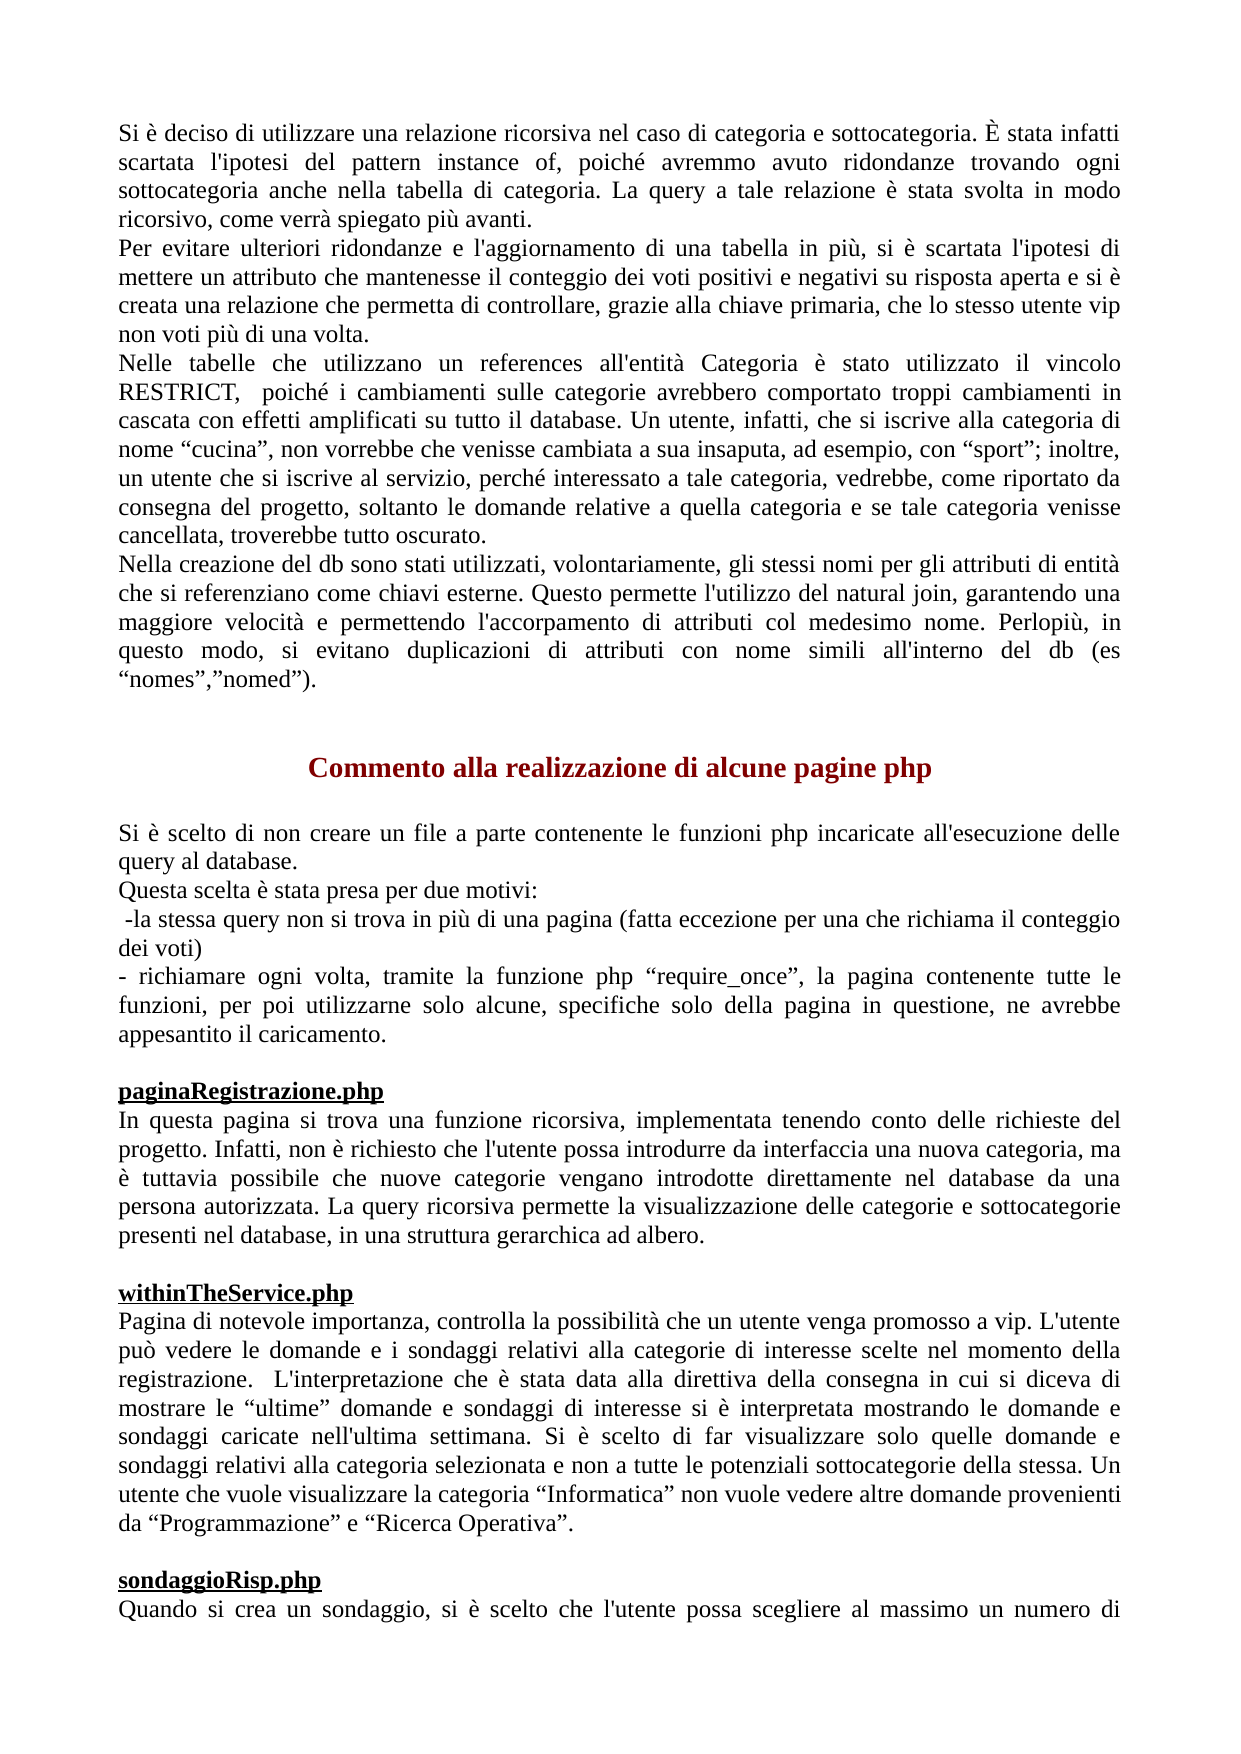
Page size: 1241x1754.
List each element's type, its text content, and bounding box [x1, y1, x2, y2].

text Commento alla realizzazione di alcune pagine php [118, 751, 1122, 784]
text Pagina di notevole importanza, controlla la possibilità che un utente venga promosso a vip. L'utente può vedere le domande e i sondaggi relativi alla categorie di interesse scelte nel momento della registrazione. L'interpretazione che è stata data alla direttiva della consegna in cui si diceva di mostrare le “ultime” domande e sondaggi di interesse si è interpretata mostrando le domande e sondaggi caricate nell'ultima settimana. Si è scelto di far visualizzare solo quelle domande e sondaggi relativi alla categoria selezionata e non a tutte le potenziali sottocategorie della stessa. Un utente che vuole visualizzare la categoria “Informatica” non vuole vedere altre domande provenienti da “Programmazione” e “Ricerca Operativa”. [118, 1306, 1122, 1536]
text Nelle tabelle che utilizzano un references all'entità Categoria è stato utilizzato il vincolo RESTRICT, poiché i cambiamenti sulle categorie avrebbero comportato troppi cambiamenti in cascata con effetti amplificati su tutto il database. Un utente, infatti, che si iscrive alla categoria di nome “cucina”, non vorrebbe che venisse cambiata a sua insaputa, ad esempio, con “sport”; inoltre, un utente che si iscrive al servizio, perché interessato a tale categoria, vedrebbe, come riportato da consegna del progetto, soltanto le domande relative a quella categoria e se tale categoria venisse cancellata, troverebbe tutto oscurato. [118, 348, 1122, 549]
text Quando si crea un sondaggio, si è scelto che l'utente possa scegliere al massimo un numero di [118, 1594, 1122, 1623]
text Si è deciso di utilizzare una relazione ricorsiva nel caso di categoria e sottocategoria. È stata infatti scartata l'ipotesi del pattern instance of, poiché avremmo avuto ridondanze trovando ogni sottocategoria anche nella tabella di categoria. La query a tale relazione è stata svolta in modo ricorsivo, come verrà spiegato più avanti. [118, 118, 1122, 233]
text Per evitare ulteriori ridondanze e l'aggiornamento di una tabella in più, si è scartata l'ipotesi di mettere un attributo che mantenesse il conteggio dei voti positivi e negativi su risposta aperta e si è creata una relazione che permetta di controllare, grazie alla chiave primaria, che lo stesso utente vip non voti più di una volta. [118, 233, 1122, 348]
text sondaggioRisp.php [118, 1565, 1122, 1594]
text - richiamare ogni volta, tramite la funzione php “require_once”, la pagina contenente tutte le funzioni, per poi utilizzarne solo alcune, specifiche solo della pagina in questione, ne avrebbe appesantito il caricamento. [118, 961, 1122, 1048]
text withinTheService.php [118, 1278, 1122, 1306]
text Nella creazione del db sono stati utilizzati, volontariamente, gli stessi nomi per gli attributi di entità che si referenziano come chiavi esterne. Questo permette l'utilizzo del natural join, garantendo una maggiore velocità e permettendo l'accorpamento di attributi col medesimo nome. Perlopiù, in questo modo, si evitano duplicazioni di attributi con nome simili all'interno del db (es “nomes”,”nomed”). [118, 549, 1122, 693]
text Si è scelto di non creare un file a parte contenente le funzioni php incaricate all'esecuzione delle query al database. [118, 818, 1122, 875]
text -la stessa query non si trova in più di una pagina (fatta eccezione per una che richiama il conteggio dei voti) [118, 904, 1122, 961]
text In questa pagina si trova una funzione ricorsiva, implementata tenendo conto delle richieste del progetto. Infatti, non è richiesto che l'utente possa introdurre da interfaccia una nuova categoria, ma è tuttavia possibile che nuove categorie vengano introdotte direttamente nel database da una persona autorizzata. La query ricorsiva permette la visualizzazione delle categorie e sottocategorie presenti nel database, in una struttura gerarchica ad albero. [118, 1105, 1122, 1249]
text Questa scelta è stata presa per due motivi: [118, 875, 1122, 904]
text paginaRegistrazione.php [118, 1076, 1122, 1105]
